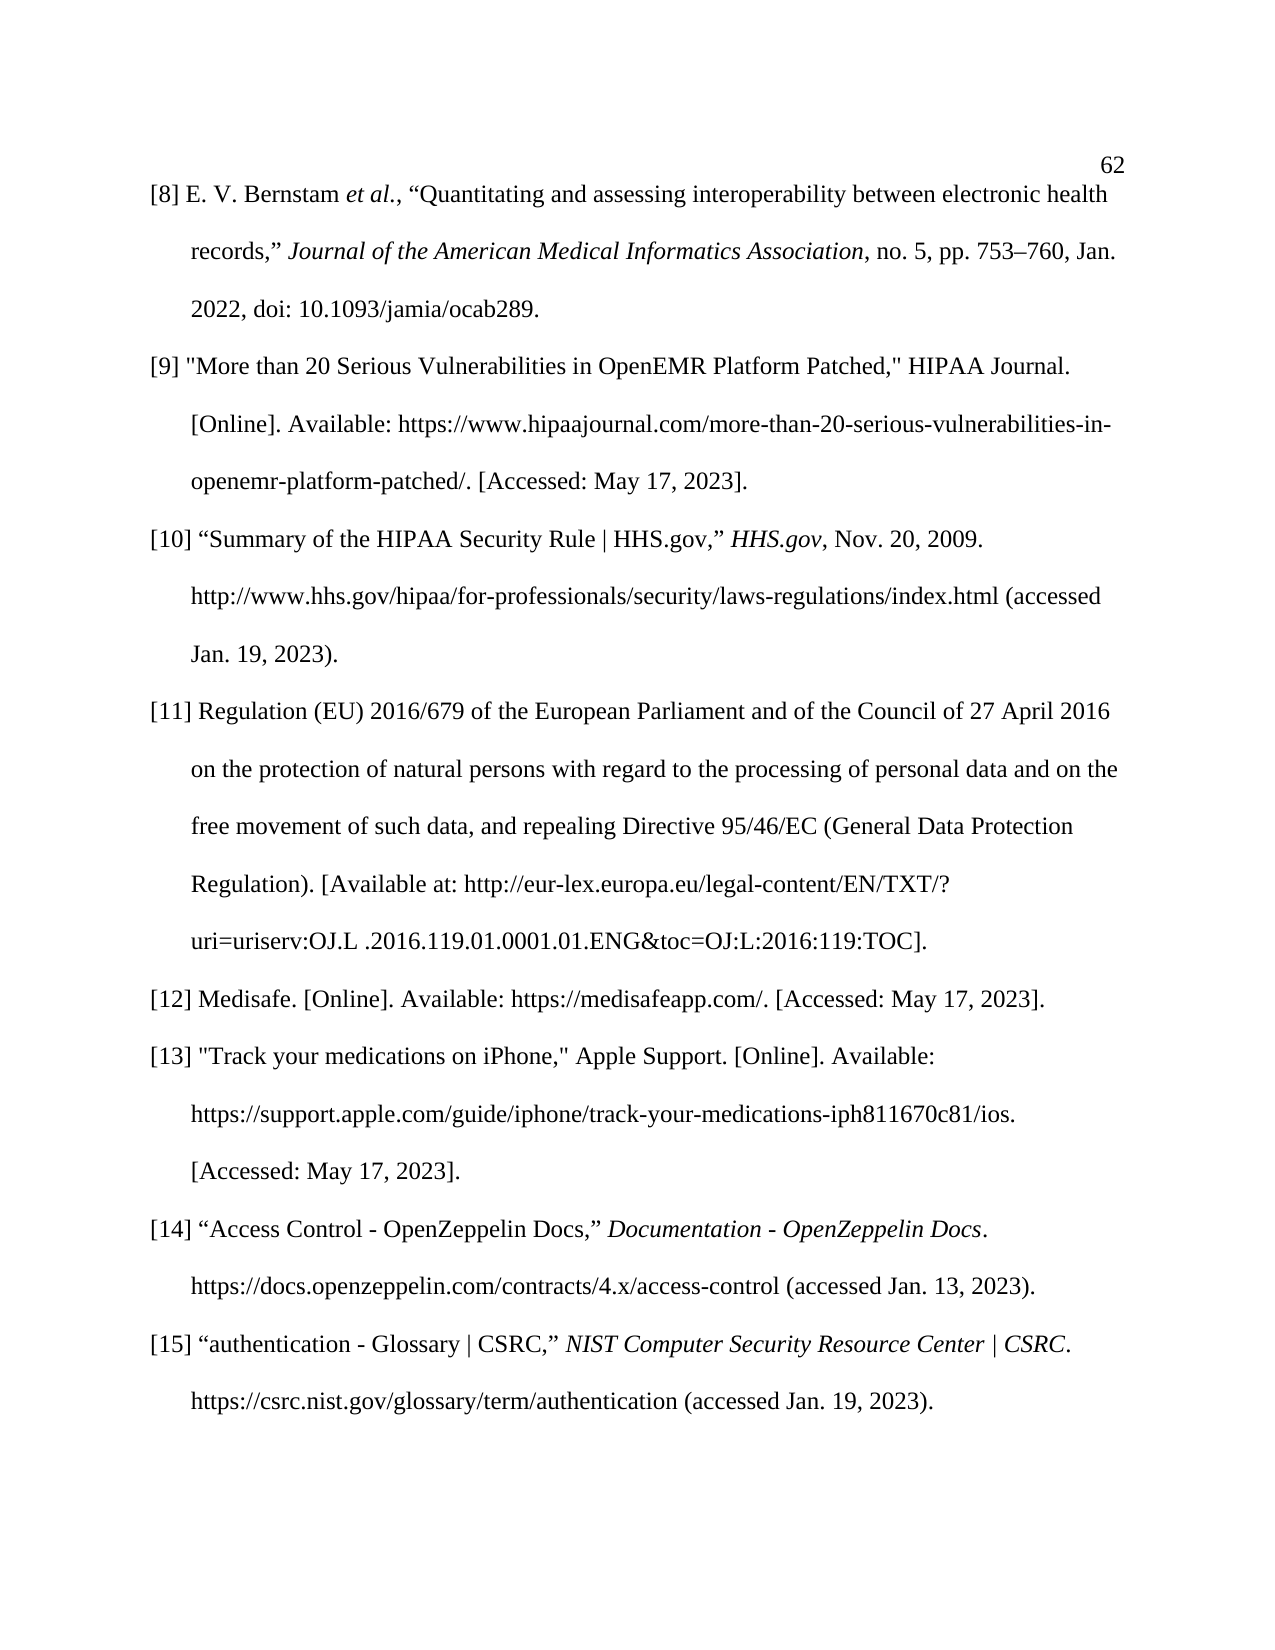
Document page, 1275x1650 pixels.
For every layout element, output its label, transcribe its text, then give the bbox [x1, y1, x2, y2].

list Regulation (EU) 2016/679 of the European Parliament and of the Council of 27 April 2016 on the protection of natural persons with regard to the processing of personal data and on the free movement of such data, and repealing Directive 95/46/EC (General Data Protection Regulation). [Available at: http://eur-lex.europa.eu/legal-content/EN/TXT/?uri=uriserv:OJ.L .2016.119.01.0001.01.ENG&toc=OJ:L:2016:119:TOC]. [150, 696, 1125, 955]
list “Access Control - OpenZeppelin Docs,” Documentation - OpenZeppelin Docs. https://docs.openzeppelin.com/contracts/4.x/access-control (accessed Jan. 13, 2023). [150, 1214, 1125, 1300]
list Medisafe. [Online]. Available: https://medisafeapp.com/. [Accessed: May 17, 2023]. [150, 984, 1125, 1012]
list "Track your medications on iPhone," Apple Support. [Online]. Available: https://support.apple.com/guide/iphone/track-your-medications-iph811670c81/ios. [Accessed: May 17, 2023]. [150, 1041, 1125, 1185]
list “Summary of the HIPAA Security Rule | HHS.gov,” HHS.gov, Nov. 20, 2009. http://www.hhs.gov/hipaa/for-professionals/security/laws-regulations/index.html (accessed Jan. 19, 2023). [150, 524, 1125, 667]
list “authentication - Glossary | CSRC,” NIST Computer Security Resource Center | CSRC. https://csrc.nist.gov/glossary/term/authentication (accessed Jan. 19, 2023). [150, 1329, 1125, 1415]
list "More than 20 Serious Vulnerabilities in OpenEMR Platform Patched," HIPAA Journal. [Online]. Available: https://www.hipaajournal.com/more-than-20-serious-vulnerabilities-in-openemr-platform-patched/. [Accessed: May 17, 2023]. [150, 351, 1125, 495]
list E. V. Bernstam et al., “Quantitating and assessing interoperability between electronic health records,” Journal of the American Medical Informatics Association, no. 5, pp. 753–760, Jan. 2022, doi: 10.1093/jamia/ocab289. [150, 179, 1125, 322]
